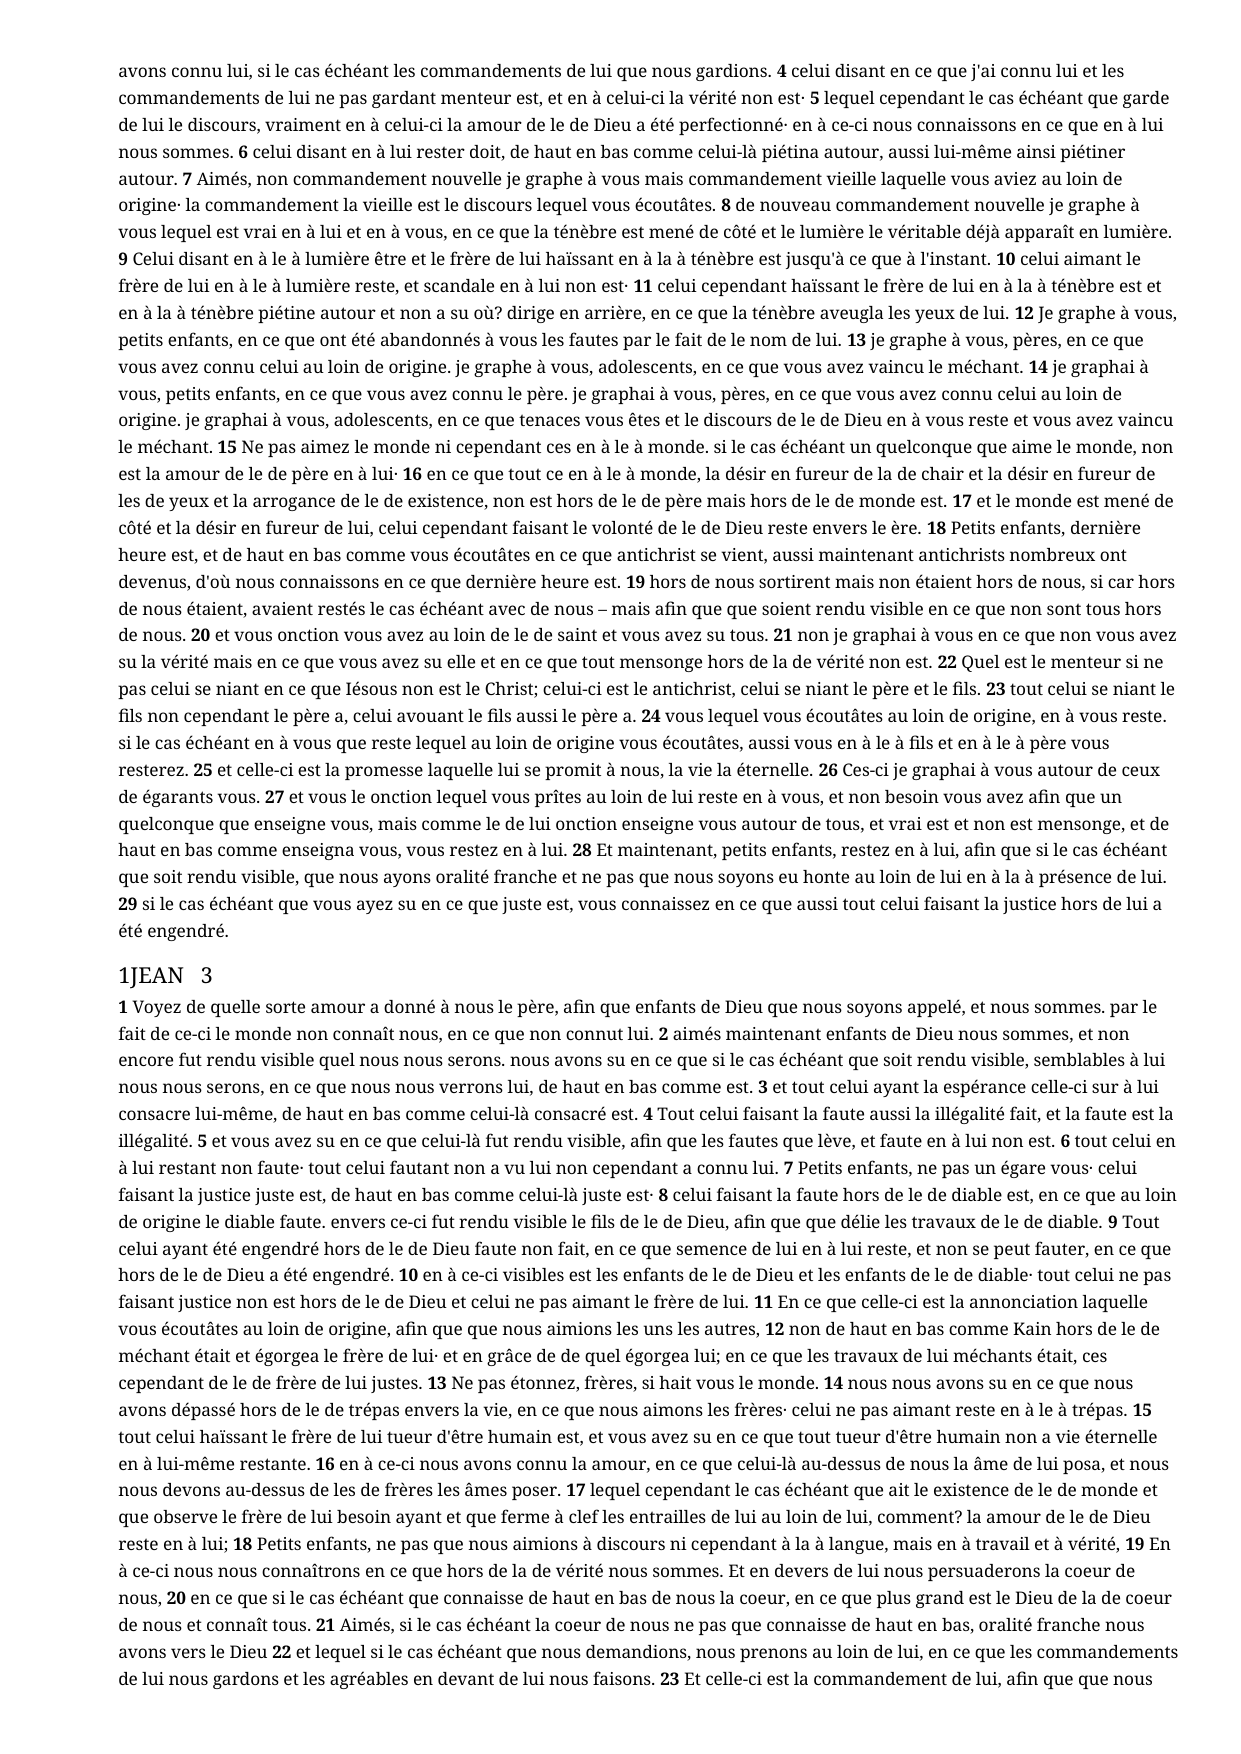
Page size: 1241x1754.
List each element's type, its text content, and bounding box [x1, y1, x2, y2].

text avons connu lui, si le cas échéant les commandements de lui que nous gardions. 4 celui disant en ce que j'ai connu lui et les commandements de lui ne pas gardant menteur est, et en à celui-ci la vérité non est· 5 lequel cependant le cas échéant que garde de lui le discours, vraiment en à celui-ci la amour de le de Dieu a été perfectionné· en à ce-ci nous connaissons en ce que en à lui nous sommes. 6 celui disant en à lui rester doit, de haut en bas comme celui-là piétina autour, aussi lui-même ainsi piétiner autour. 7 Aimés, non commandement nouvelle je graphe à vous mais commandement vieille laquelle vous aviez au loin de origine· la commandement la vieille est le discours lequel vous écoutâtes. 8 de nouveau commandement nouvelle je graphe à vous lequel est vrai en à lui et en à vous, en ce que la ténèbre est mené de côté et le lumière le véritable déjà apparaît en lumière. 9 Celui disant en à le à lumière être et le frère de lui haïssant en à la à ténèbre est jusqu'à ce que à l'instant. 10 celui aimant le frère de lui en à le à lumière reste, et scandale en à lui non est· 11 celui cependant haïssant le frère de lui en à la à ténèbre est et en à la à ténèbre piétine autour et non a su où? dirige en arrière, en ce que la ténèbre aveugla les yeux de lui. 12 Je graphe à vous, petits enfants, en ce que ont été abandonnés à vous les fautes par le fait de le nom de lui. 13 je graphe à vous, pères, en ce que vous avez connu celui au loin de origine. je graphe à vous, adolescents, en ce que vous avez vaincu le méchant. 14 je graphai à vous, petits enfants, en ce que vous avez connu le père. je graphai à vous, pères, en ce que vous avez connu celui au loin de origine. je graphai à vous, adolescents, en ce que tenaces vous êtes et le discours de le de Dieu en à vous reste et vous avez vaincu le méchant. 15 Ne pas aimez le monde ni cependant ces en à le à monde. si le cas échéant un quelconque que aime le monde, non est la amour de le de père en à lui· 16 en ce que tout ce en à le à monde, la désir en fureur de la de chair et la désir en fureur de les de yeux et la arrogance de le de existence, non est hors de le de père mais hors de le de monde est. 17 et le monde est mené de côté et la désir en fureur de lui, celui cependant faisant le volonté de le de Dieu reste envers le ère. 18 Petits enfants, dernière heure est, et de haut en bas comme vous écoutâtes en ce que antichrist se vient, aussi maintenant antichrists nombreux ont devenus, d'où nous connaissons en ce que dernière heure est. 19 hors de nous sortirent mais non étaient hors de nous, si car hors de nous étaient, avaient restés le cas échéant avec de nous – mais afin que que soient rendu visible en ce que non sont tous hors de nous. 20 et vous onction vous avez au loin de le de saint et vous avez su tous. 21 non je graphai à vous en ce que non vous avez su la vérité mais en ce que vous avez su elle et en ce que tout mensonge hors de la de vérité non est. 22 Quel est le menteur si ne pas celui se niant en ce que Iésous non est le Christ; celui-ci est le antichrist, celui se niant le père et le fils. 23 tout celui se niant le fils non cependant le père a, celui avouant le fils aussi le père a. 24 vous lequel vous écoutâtes au loin de origine, en à vous reste. si le cas échéant en à vous que reste lequel au loin de origine vous écoutâtes, aussi vous en à le à fils et en à le à père vous resterez. 25 et celle-ci est la promesse laquelle lui se promit à nous, la vie la éternelle. 26 Ces-ci je graphai à vous autour de ceux de égarants vous. 27 et vous le onction lequel vous prîtes au loin de lui reste en à vous, et non besoin vous avez afin que un quelconque que enseigne vous, mais comme le de lui onction enseigne vous autour de tous, et vrai est et non est mensonge, et de haut en bas comme enseigna vous, vous restez en à lui. 28 Et maintenant, petits enfants, restez en à lui, afin que si le cas échéant que soit rendu visible, que nous ayons oralité franche et ne pas que nous soyons eu honte au loin de lui en à la à présence de lui. 29 si le cas échéant que vous ayez su en ce que juste est, vous connaissez en ce que aussi tout celui faisant la justice hors de lui a été engendré. [118, 59, 1181, 942]
text 1 Voyez de quelle sorte amour a donné à nous le père, afin que enfants de Dieu que nous soyons appelé, et nous sommes. par le fait de ce-ci le monde non connaît nous, en ce que non connut lui. 2 aimés maintenant enfants de Dieu nous sommes, et non encore fut rendu visible quel nous nous serons. nous avons su en ce que si le cas échéant que soit rendu visible, semblables à lui nous nous serons, en ce que nous nous verrons lui, de haut en bas comme est. 3 et tout celui ayant la espérance celle-ci sur à lui consacre lui-même, de haut en bas comme celui-là consacré est. 4 Tout celui faisant la faute aussi la illégalité fait, et la faute est la illégalité. 5 et vous avez su en ce que celui-là fut rendu visible, afin que les fautes que lève, et faute en à lui non est. 6 tout celui en à lui restant non faute· tout celui fautant non a vu lui non cependant a connu lui. 7 Petits enfants, ne pas un égare vous· celui faisant la justice juste est, de haut en bas comme celui-là juste est· 8 celui faisant la faute hors de le de diable est, en ce que au loin de origine le diable faute. envers ce-ci fut rendu visible le fils de le de Dieu, afin que que délie les travaux de le de diable. 9 Tout celui ayant été engendré hors de le de Dieu faute non fait, en ce que semence de lui en à lui reste, et non se peut fauter, en ce que hors de le de Dieu a été engendré. 10 en à ce-ci visibles est les enfants de le de Dieu et les enfants de le de diable· tout celui ne pas faisant justice non est hors de le de Dieu et celui ne pas aimant le frère de lui. 11 En ce que celle-ci est la annonciation laquelle vous écoutâtes au loin de origine, afin que que nous aimions les uns les autres, 12 non de haut en bas comme Kain hors de le de méchant était et égorgea le frère de lui· et en grâce de de quel égorgea lui; en ce que les travaux de lui méchants était, ces cependant de le de frère de lui justes. 13 Ne pas étonnez, frères, si hait vous le monde. 14 nous nous avons su en ce que nous avons dépassé hors de le de trépas envers la vie, en ce que nous aimons les frères· celui ne pas aimant reste en à le à trépas. 15 tout celui haïssant le frère de lui tueur d'être humain est, et vous avez su en ce que tout tueur d'être humain non a vie éternelle en à lui-même restante. 16 en à ce-ci nous avons connu la amour, en ce que celui-là au-dessus de nous la âme de lui posa, et nous nous devons au-dessus de les de frères les âmes poser. 17 lequel cependant le cas échéant que ait le existence de le de monde et que observe le frère de lui besoin ayant et que ferme à clef les entrailles de lui au loin de lui, comment? la amour de le de Dieu reste en à lui; 18 Petits enfants, ne pas que nous aimions à discours ni cependant à la à langue, mais en à travail et à vérité, 19 En à ce-ci nous nous connaîtrons en ce que hors de la de vérité nous sommes. Et en devers de lui nous persuaderons la coeur de nous, 20 en ce que si le cas échéant que connaisse de haut en bas de nous la coeur, en ce que plus grand est le Dieu de la de coeur de nous et connaît tous. 21 Aimés, si le cas échéant la coeur de nous ne pas que connaisse de haut en bas, oralité franche nous avons vers le Dieu 22 et lequel si le cas échéant que nous demandions, nous prenons au loin de lui, en ce que les commandements de lui nous gardons et les agréables en devant de lui nous faisons. 23 Et celle-ci est la commandement de lui, afin que que nous [118, 995, 1181, 1690]
text 1JEAN 3 [118, 961, 1181, 990]
